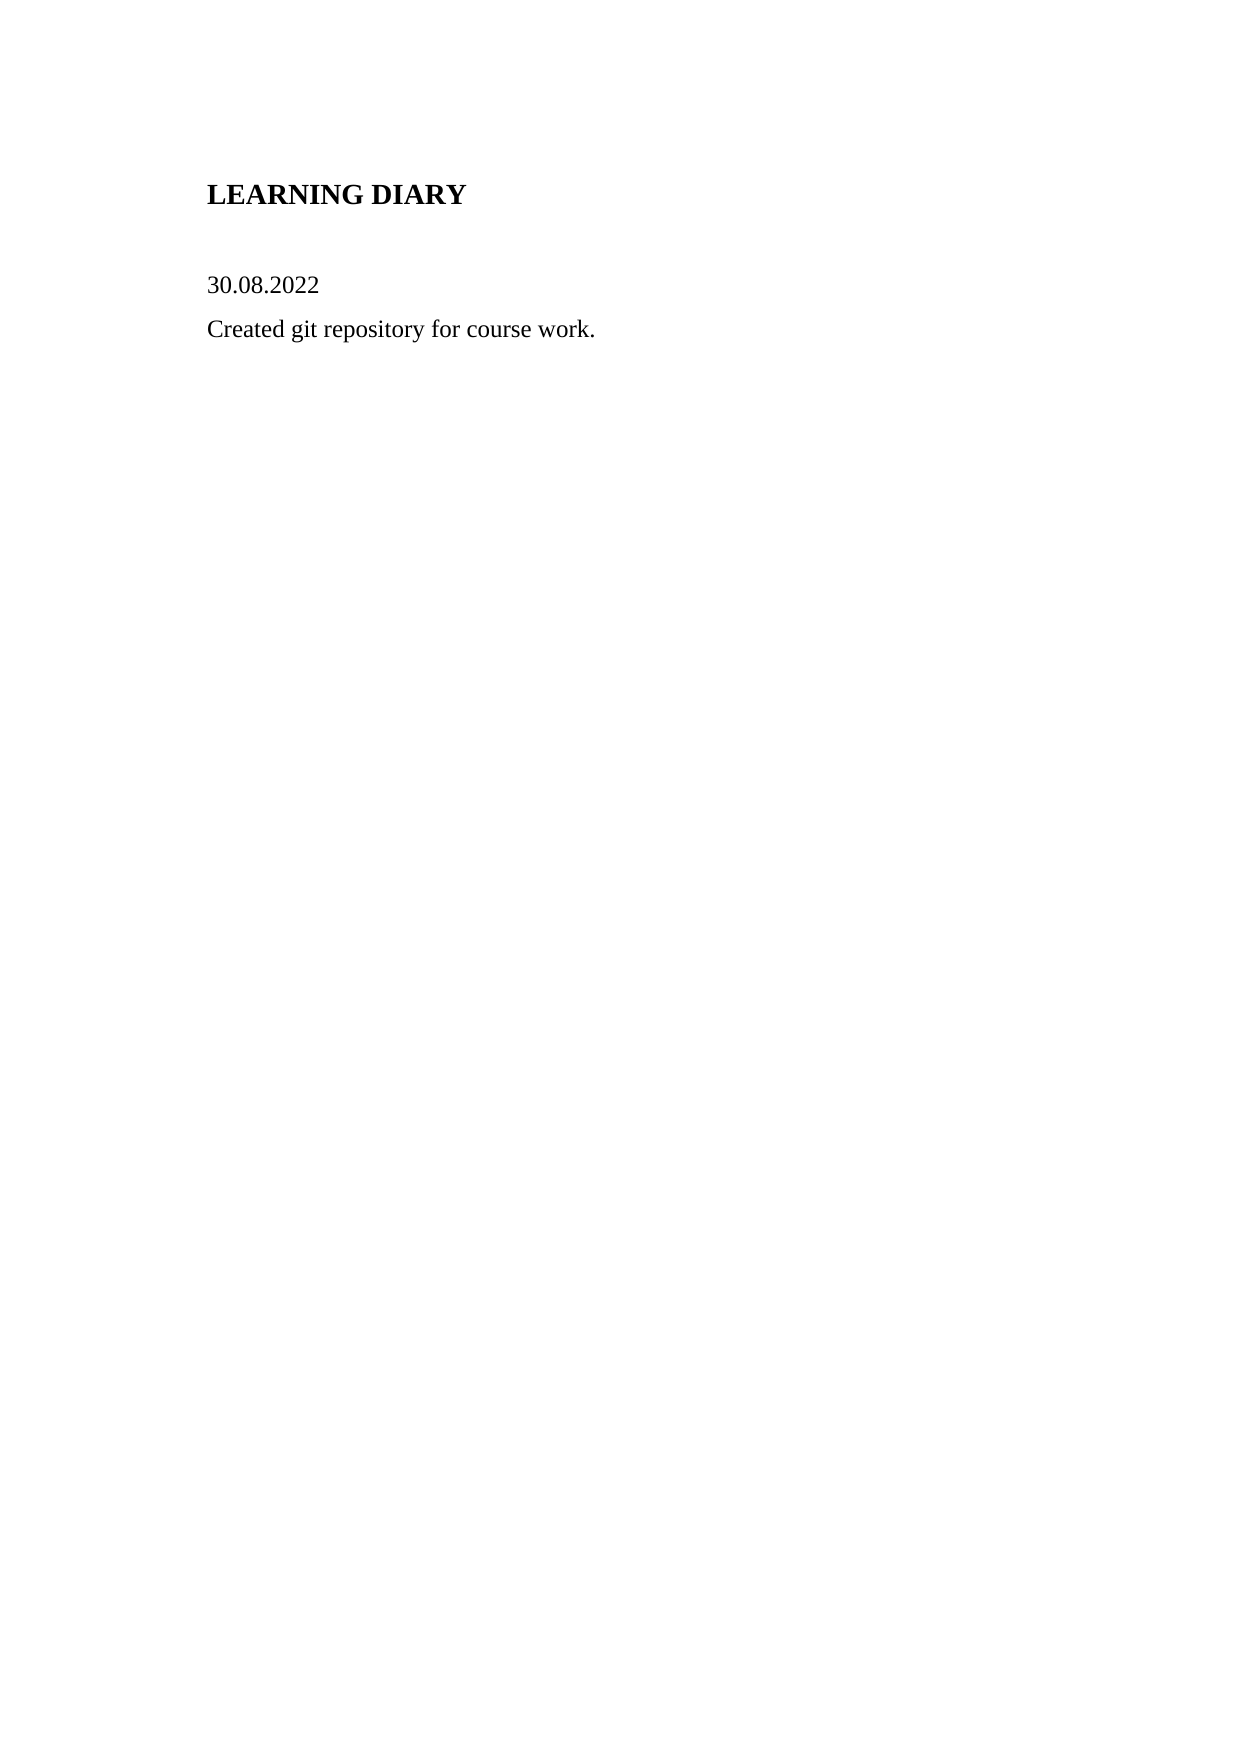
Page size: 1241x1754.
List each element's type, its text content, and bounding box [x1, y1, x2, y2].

text 30.08.2022 [207, 271, 1122, 299]
text Created git repository for course work. [207, 314, 1122, 342]
text LEARNING DIARY [207, 177, 1122, 211]
